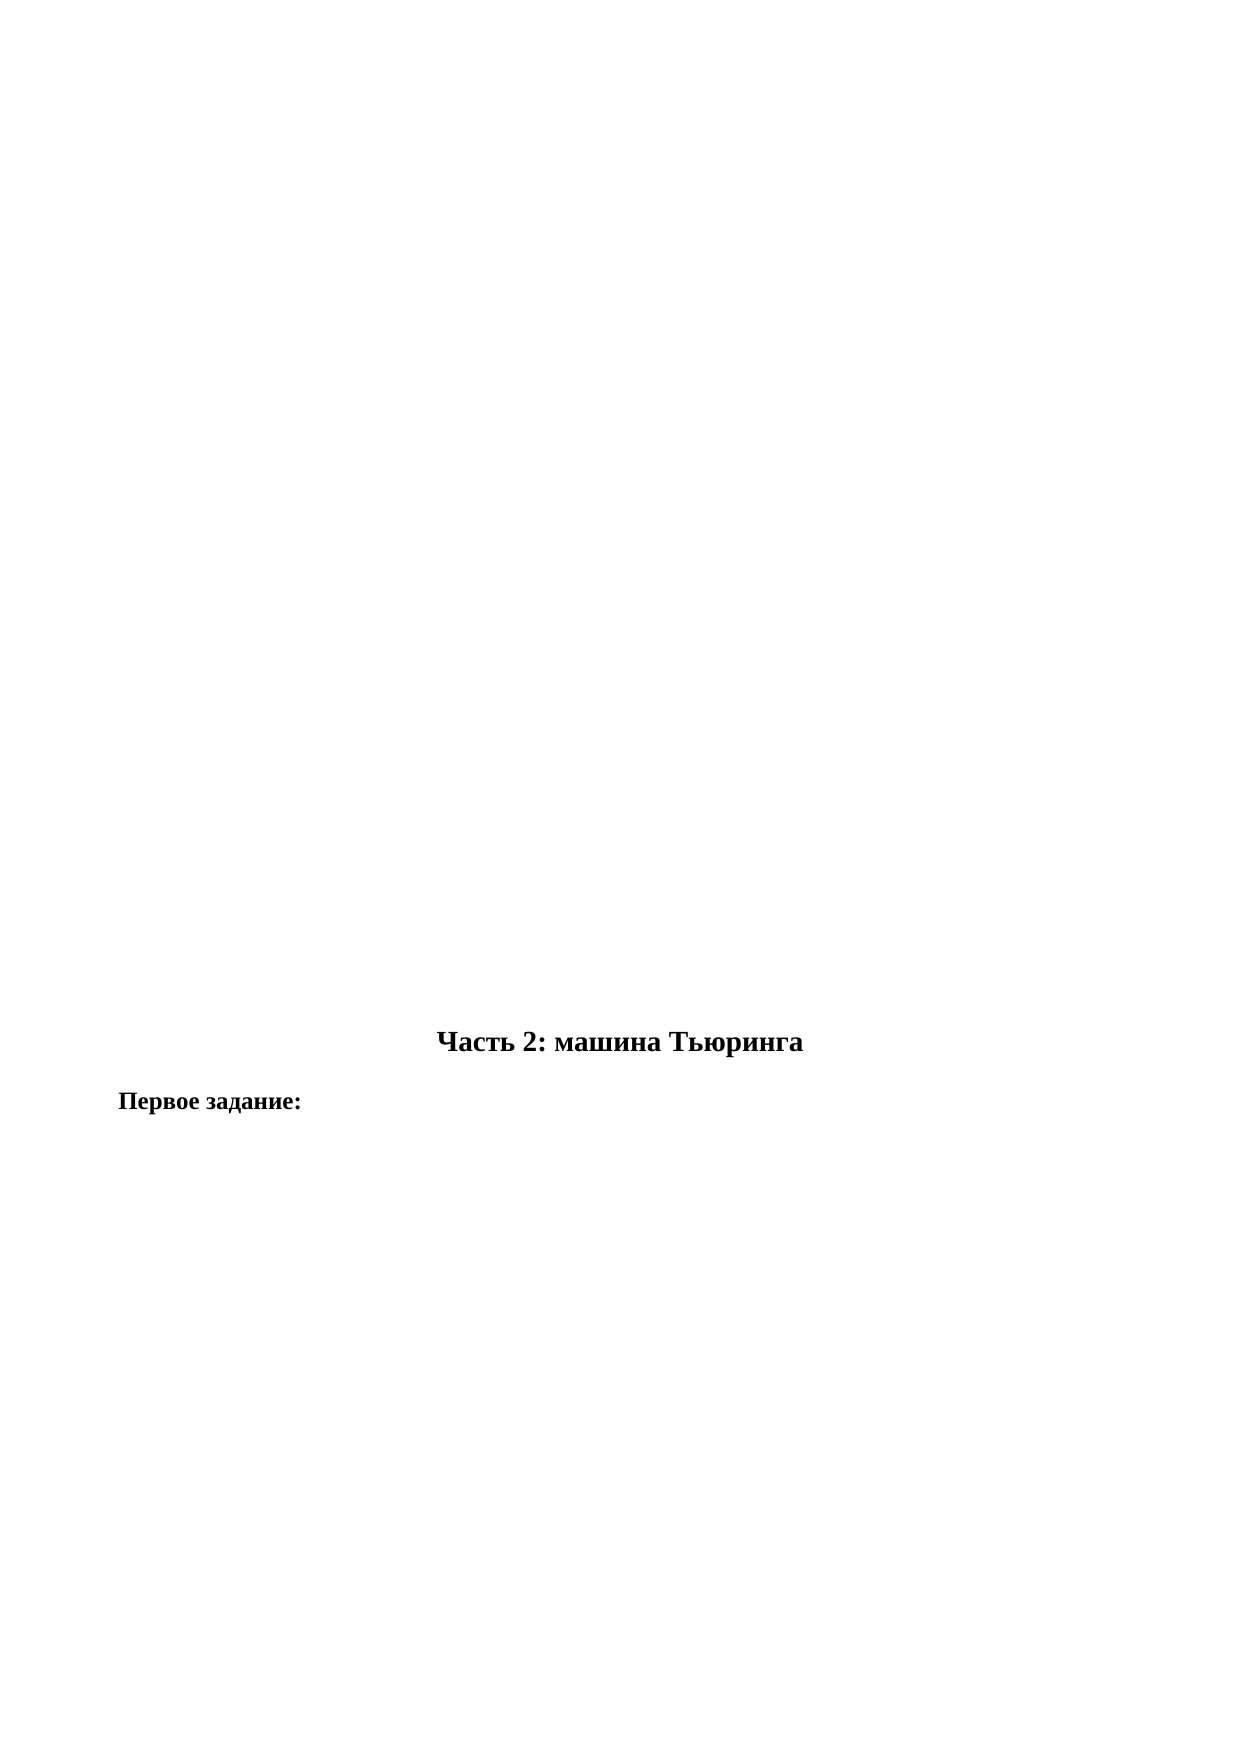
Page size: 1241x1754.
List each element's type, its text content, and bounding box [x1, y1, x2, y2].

text Первое задание: [118, 1086, 1122, 1115]
text Часть 2: машина Тьюринга [118, 1024, 1122, 1057]
